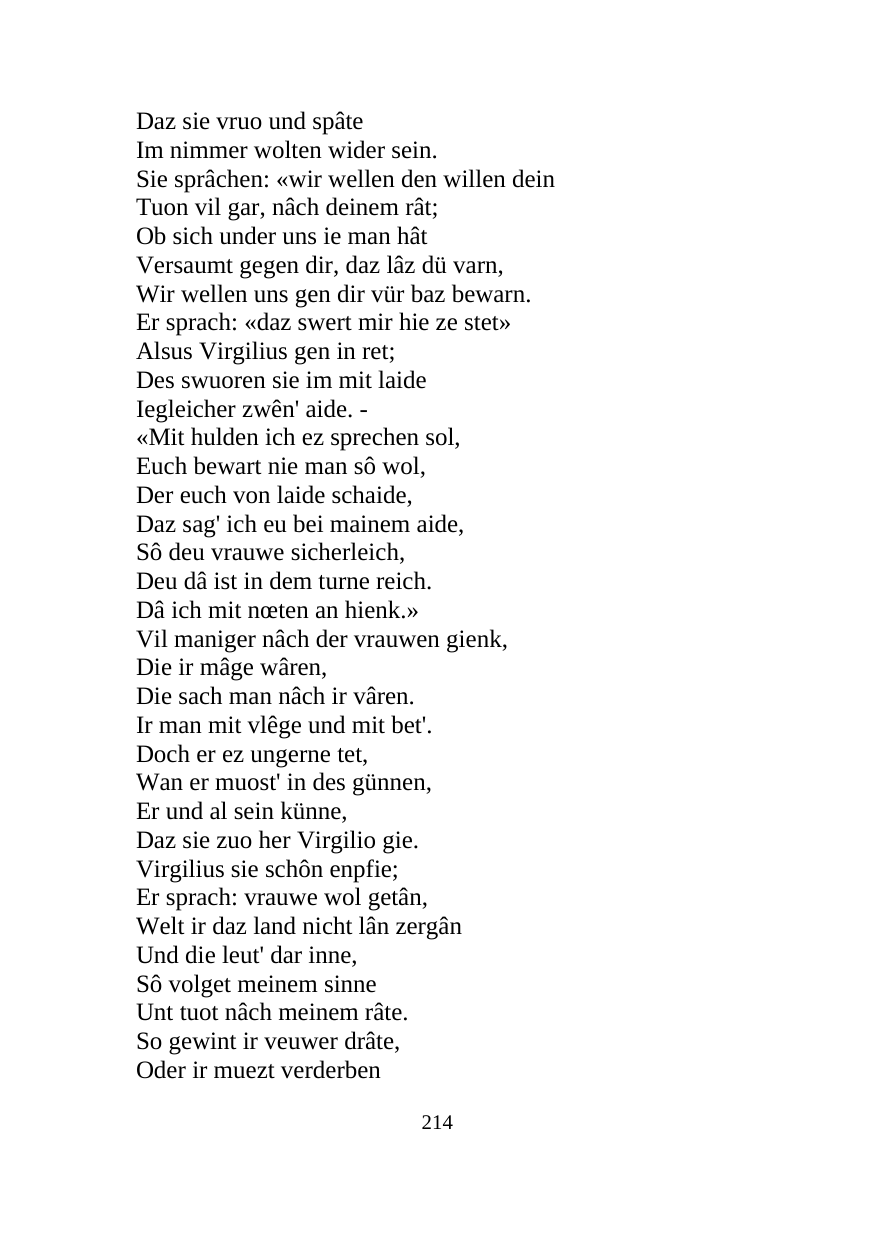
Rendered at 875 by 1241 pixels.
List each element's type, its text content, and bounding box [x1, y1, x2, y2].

text Daz sie zuo her Virgilio gie. [106, 825, 768, 854]
text Die sach man nâch ir vâren. [106, 681, 768, 710]
text «Mit hulden ich ez sprechen sol, [106, 422, 768, 451]
text Oder ir muezt verderben [106, 1055, 768, 1084]
text Sô volget meinem sinne [106, 969, 768, 997]
text Im nimmer wolten wider sein. [106, 135, 768, 164]
text Ob sich under uns ie man hât [106, 221, 768, 250]
text Sô deu vrauwe sicherleich, [106, 537, 768, 566]
text Doch er ez ungerne tet, [106, 739, 768, 767]
text Er und al sein künne, [106, 796, 768, 825]
text So gewint ir veuwer drâte, [106, 1026, 768, 1055]
text Sie sprâchen: «wir wellen den willen dein [106, 164, 768, 192]
text Dâ ich mit nœten an hienk.» [106, 595, 768, 624]
text Alsus Virgilius gen in ret; [106, 336, 768, 365]
text Euch bewart nie man sô wol, [106, 451, 768, 480]
text Er sprach: «daz swert mir hie ze stet» [106, 307, 768, 336]
text Wan er muost' in des günnen, [106, 767, 768, 796]
text Des swuoren sie im mit laide [106, 365, 768, 394]
text Daz sag' ich eu bei mainem aide, [106, 509, 768, 537]
text Wir wellen uns gen dir vür baz bewarn. [106, 279, 768, 307]
text Daz sie vruo und spâte [106, 106, 768, 135]
text Versaumt gegen dir, daz lâz dü varn, [106, 250, 768, 279]
text Virgilius sie schôn enpfie; [106, 854, 768, 882]
text Tuon vil gar, nâch deinem rât; [106, 192, 768, 221]
text Er sprach: vrauwe wol getân, [106, 882, 768, 911]
text Ir man mit vlêge und mit bet'. [106, 710, 768, 739]
text Iegleicher zwên' aide. - [106, 394, 768, 422]
text Welt ir daz land nicht lân zergân [106, 911, 768, 940]
text Der euch von laide schaide, [106, 480, 768, 509]
text Und die leut' dar inne, [106, 940, 768, 969]
text Vil maniger nâch der vrauwen gienk, [106, 624, 768, 652]
text Unt tuot nâch meinem râte. [106, 997, 768, 1026]
text Die ir mâge wâren, [106, 652, 768, 681]
text Deu dâ ist in dem turne reich. [106, 566, 768, 595]
